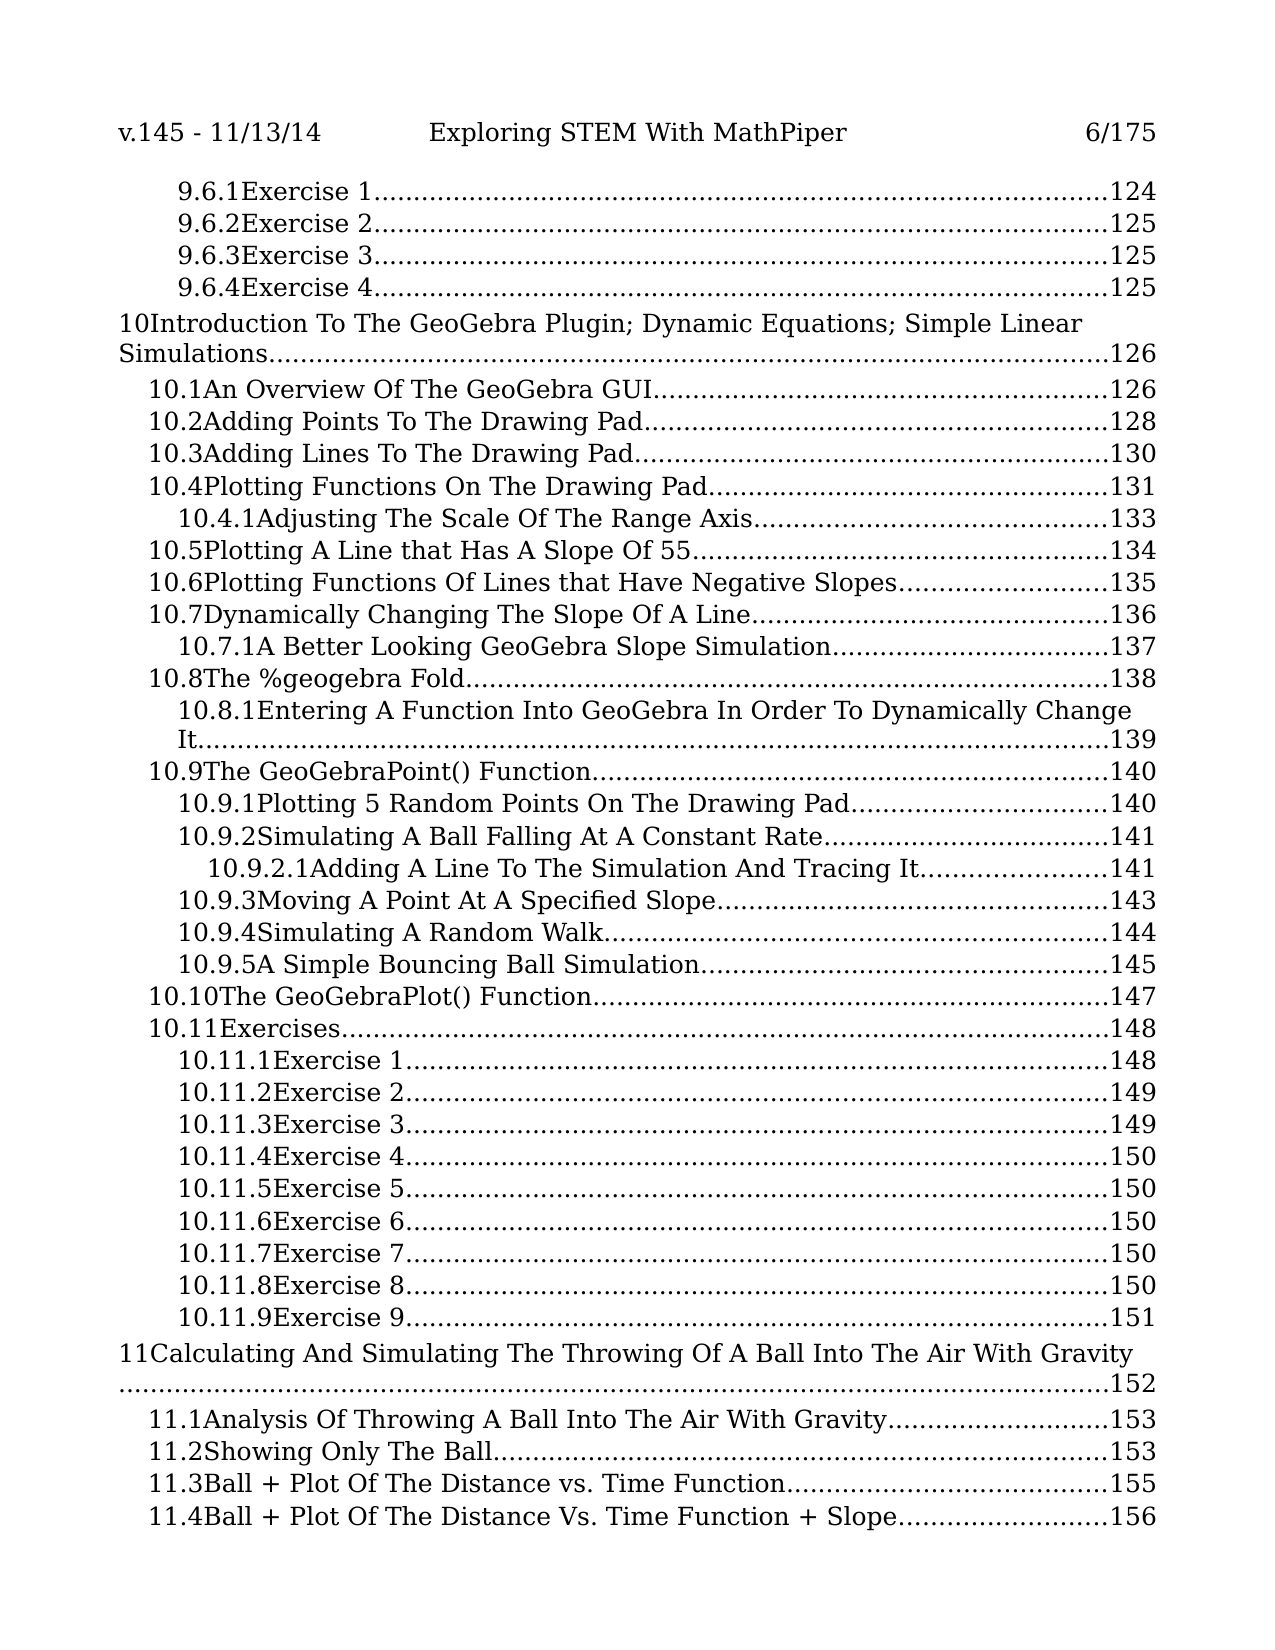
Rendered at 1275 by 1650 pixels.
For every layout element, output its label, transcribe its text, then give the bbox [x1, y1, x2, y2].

text 10.5Plotting A Line that Has A Slope Of 55 134 [148, 536, 1157, 565]
text 10.9.4Simulating A Random Walk 144 [177, 918, 1157, 947]
text 9.6.2Exercise 2 125 [177, 209, 1157, 238]
text 10.11.1Exercise 1 148 [177, 1046, 1157, 1076]
text 10.11.6Exercise 6 150 [177, 1207, 1157, 1236]
text 11Calculating And Simulating The Throwing Of A Ball Into The Air With Gravity 152 [118, 1340, 1157, 1398]
text 11.1Analysis Of Throwing A Ball Into The Air With Gravity 153 [148, 1406, 1157, 1435]
text 10.4.1Adjusting The Scale Of The Range Axis 133 [177, 504, 1157, 533]
text 10.7.1A Better Looking GeoGebra Slope Simulation 137 [177, 632, 1157, 661]
text 10.9The GeoGebraPoint() Function 140 [148, 758, 1157, 787]
text 10.9.1Plotting 5 Random Points On The Drawing Pad 140 [177, 790, 1157, 819]
text 10.11.7Exercise 7 150 [177, 1239, 1157, 1268]
text 11.4Ball + Plot Of The Distance Vs. Time Function + Slope 156 [148, 1502, 1157, 1531]
text 10.11.5Exercise 5 150 [177, 1175, 1157, 1204]
text 11.3Ball + Plot Of The Distance vs. Time Function 155 [148, 1470, 1157, 1499]
text 10.2Adding Points To The Drawing Pad 128 [148, 408, 1157, 437]
text 10.8.1Entering A Function Into GeoGebra In Order To Dynamically Change It 139 [177, 696, 1157, 755]
text 11.2Showing Only The Ball 153 [148, 1438, 1157, 1467]
text 10.9.5A Simple Bouncing Ball Simulation 145 [177, 950, 1157, 979]
text 10.3Adding Lines To The Drawing Pad 130 [148, 440, 1157, 469]
text 10.11.8Exercise 8 150 [177, 1271, 1157, 1300]
text 10.8The %geogebra Fold 138 [148, 664, 1157, 693]
text 9.6.3Exercise 3 125 [177, 241, 1157, 270]
text 10.9.3Moving A Point At A Specified Slope 143 [177, 886, 1157, 915]
text 9.6.1Exercise 1 124 [177, 177, 1157, 206]
text 10.10The GeoGebraPlot() Function 147 [148, 982, 1157, 1011]
text 10.11.4Exercise 4 150 [177, 1143, 1157, 1172]
text 10.1An Overview Of The GeoGebra GUI 126 [148, 376, 1157, 405]
text 10.11Exercises 148 [148, 1014, 1157, 1043]
text 10.4Plotting Functions On The Drawing Pad 131 [148, 472, 1157, 501]
text 10.11.9Exercise 9 151 [177, 1303, 1157, 1332]
text 10.11.2Exercise 2 149 [177, 1078, 1157, 1108]
text 10.11.3Exercise 3 149 [177, 1111, 1157, 1140]
text 10.9.2.1Adding A Line To The Simulation And Tracing It 141 [207, 854, 1157, 883]
text 10.6Plotting Functions Of Lines that Have Negative Slopes 135 [148, 568, 1157, 597]
text 10.7Dynamically Changing The Slope Of A Line 136 [148, 600, 1157, 629]
text 9.6.4Exercise 4 125 [177, 273, 1157, 302]
text 10Introduction To The GeoGebra Plugin; Dynamic Equations; Simple Linear Simulations 126 [118, 310, 1157, 368]
text 10.9.2Simulating A Ball Falling At A Constant Rate 141 [177, 822, 1157, 851]
